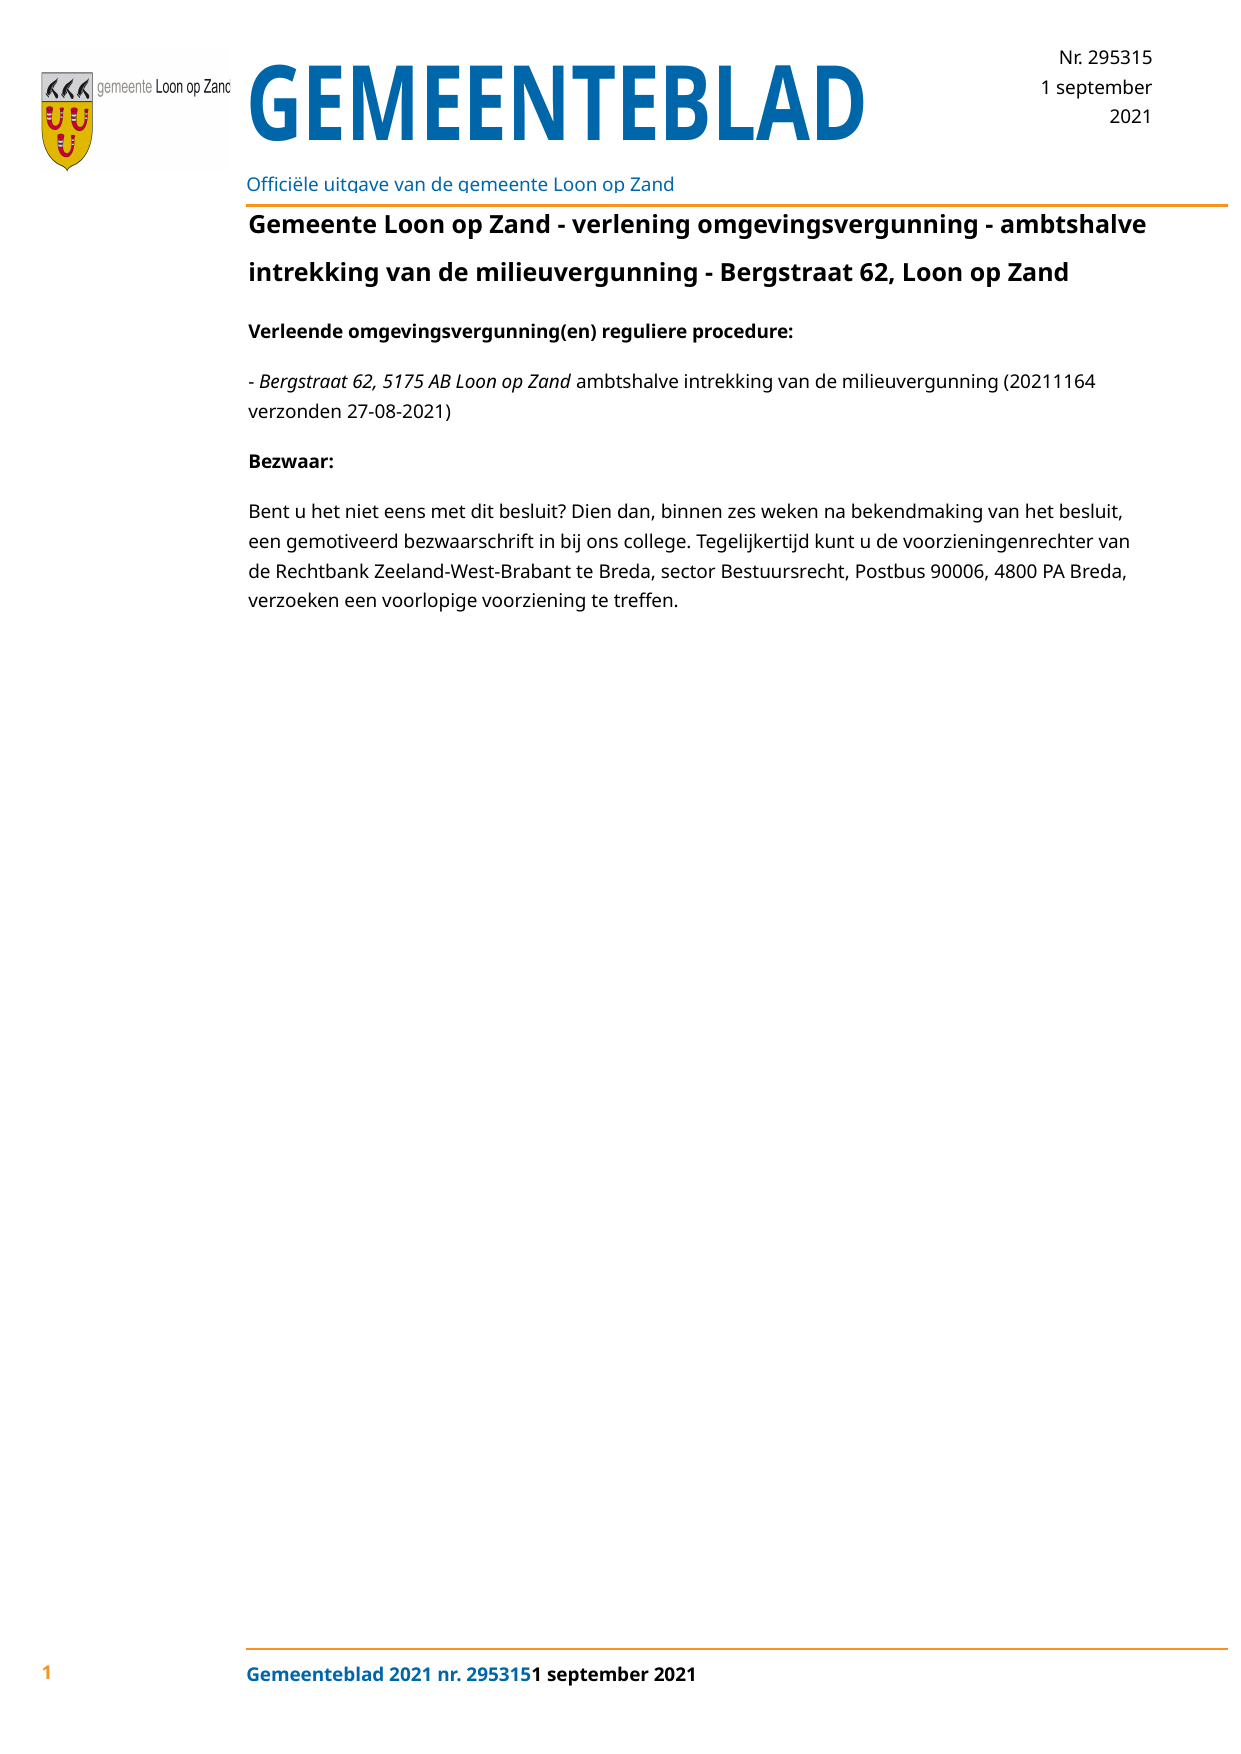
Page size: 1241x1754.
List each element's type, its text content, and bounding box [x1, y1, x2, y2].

text - Bergstraat 62, 5175 AB Loon op Zand ambtshalve intrekking van de milieuvergunning (20211164 verzonden 27-08-2021) [248, 368, 1152, 424]
text Verleende omgevingsvergunning(en) reguliere procedure: [248, 318, 1152, 344]
text Bent u het niet eens met dit besluit? Dien dan, binnen zes weken na bekendmaking van het besluit, een gemotiveerd bezwaarschrift in bij ons college. Tegelijkertijd kunt u de voorzieningenrechter van de Rechtbank Zeeland-West-Brabant te Breda, sector Bestuursrecht, Postbus 90006, 4800 PA Breda, verzoeken een voorlopige voorziening te treffen. [248, 499, 1152, 613]
text Bezwaar: [248, 448, 1152, 474]
text Gemeente Loon op Zand - verlening omgevingsvergunning - ambtshalve intrekking van de milieuvergunning - Bergstraat 62, Loon op Zand [248, 207, 1152, 288]
picture [41, 47, 231, 172]
